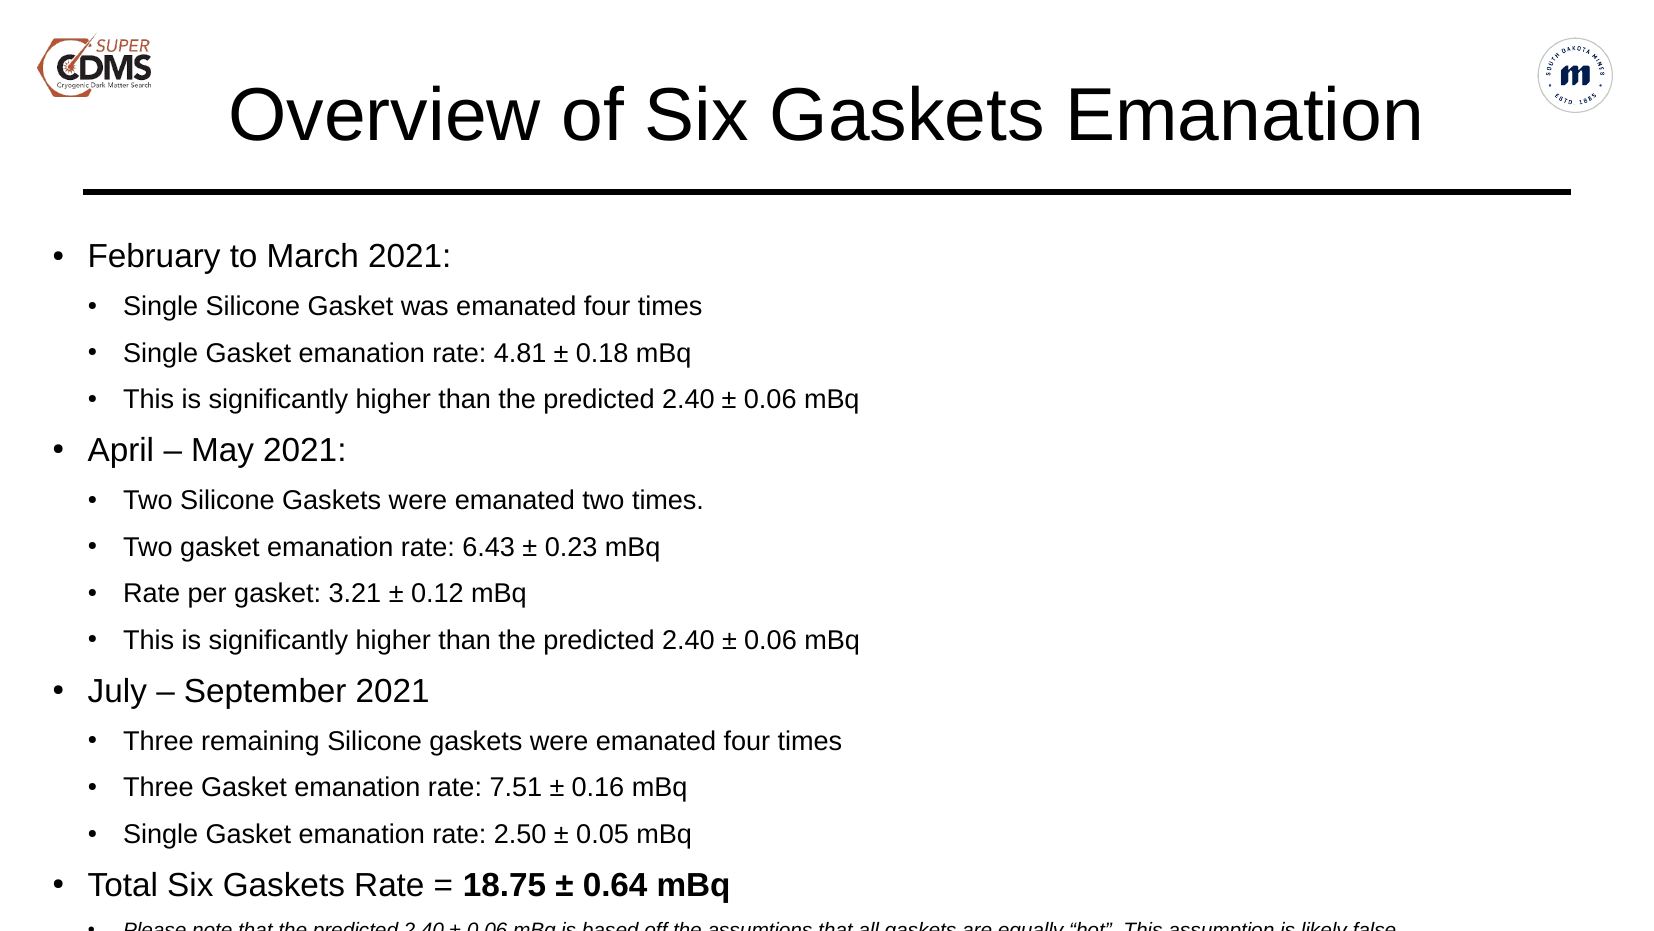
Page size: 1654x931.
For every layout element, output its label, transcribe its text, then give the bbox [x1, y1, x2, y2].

text_box February to March 2021: Single Silicone Gasket was emanated four times Single Gasket emanation rate: 4.81 ± 0.18 mBq This is significantly higher than the predicted 2.40 ± 0.06 mBq April – May 2021: Two Silicone Gaskets were emanated two times. Two gasket emanation rate: 6.43 ± 0.23 mBq Rate per gasket: 3.21 ± 0.12 mBq This is significantly higher than the predicted 2.40 ± 0.06 mBq July – September 2021 Three remaining Silicone gaskets were emanated four times Three Gasket emanation rate: 7.51 ± 0.16 mBq Single Gasket emanation rate: 2.50 ± 0.05 mBq Total Six Gaskets Rate = 18.75 ± 0.64 mBq Please note that the predicted 2.40 ± 0.06 mBq is based off the assumtions that all gaskets are equally “hot”. This assumption is likely false. [37, 225, 1613, 902]
picture [1571, 37, 1613, 113]
picture [37, 32, 151, 97]
title Overview of Six Gaskets Emanation [82, 37, 1571, 193]
